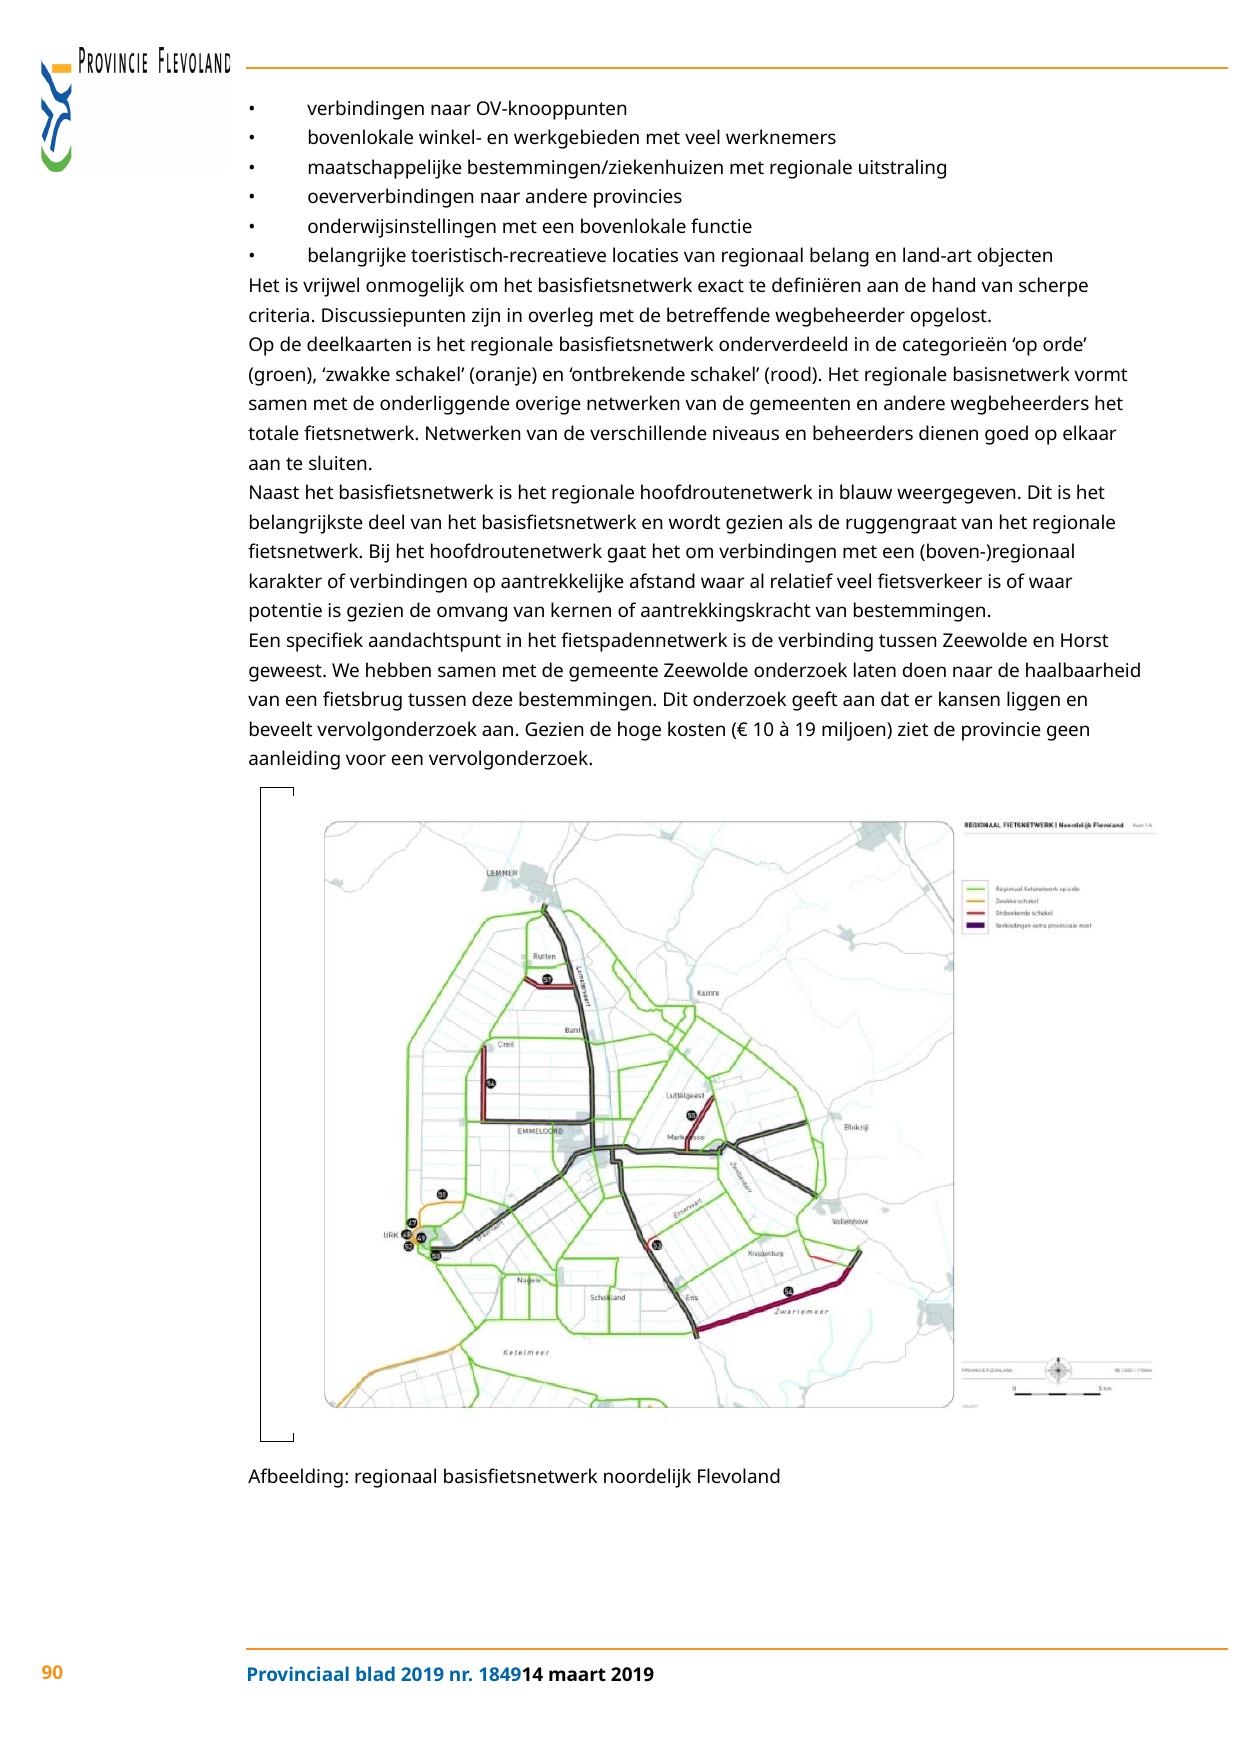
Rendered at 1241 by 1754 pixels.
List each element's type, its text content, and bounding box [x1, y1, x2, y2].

list belangrijke toeristisch-recreatieve locaties van regionaal belang en land-art objecten [248, 243, 1152, 268]
text Een specifiek aandachtspunt in het fietspadennetwerk is de verbinding tussen Zeewolde en Horst geweest. We hebben samen met de gemeente Zeewolde onderzoek laten doen naar de haalbaarheid van een fietsbrug tussen deze bestemmingen. Dit onderzoek geeft aan dat er kansen liggen en beveelt vervolgonderzoek aan. Gezien de hoge kosten (€ 10 à 19 miljoen) ziet de provincie geen aanleiding voor een vervolgonderzoek. [248, 627, 1152, 771]
list verbindingen naar OV-knooppunten [248, 95, 1152, 121]
list bovenlokale winkel- en werkgebieden met veel werknemers [248, 124, 1152, 150]
list oeververbindingen naar andere provincies [248, 183, 1152, 209]
text Het is vrijwel onmogelijk om het basisfietsnetwerk exact te definiëren aan de hand van scherpe criteria. Discussiepunten zijn in overleg met de betreffende wegbeheerder opgelost. [248, 272, 1152, 328]
text Op de deelkaarten is het regionale basisfietsnetwerk onderverdeeld in de categorieën ‘op orde’ (groen), ‘zwakke schakel’ (oranje) en ‘ontbrekende schakel’ (rood). Het regionale basisnetwerk vormt samen met de onderliggende overige netwerken van de gemeenten en andere wegbeheerders het totale fietsnetwerk. Netwerken van de verschillende niveaus en beheerders dienen goed op elkaar aan te sluiten. [248, 331, 1152, 476]
picture [268, 796, 1173, 1433]
picture [41, 47, 231, 172]
text Afbeelding: regionaal basisfietsnetwerk noordelijk Flevoland [248, 1463, 1152, 1488]
list onderwijsinstellingen met een bovenlokale functie [248, 213, 1152, 239]
text Naast het basisfietsnetwerk is het regionale hoofdroutenetwerk in blauw weergegeven. Dit is het belangrijkste deel van het basisfietsnetwerk en wordt gezien als de ruggengraat van het regionale fietsnetwerk. Bij het hoofdroutenetwerk gaat het om verbindingen met een (boven-)regionaal karakter of verbindingen op aantrekkelijke afstand waar al relatief veel fietsverkeer is of waar potentie is gezien de omvang van kernen of aantrekkingskracht van bestemmingen. [248, 479, 1152, 623]
list maatschappelijke bestemmingen/ziekenhuizen met regionale uitstraling [248, 154, 1152, 180]
